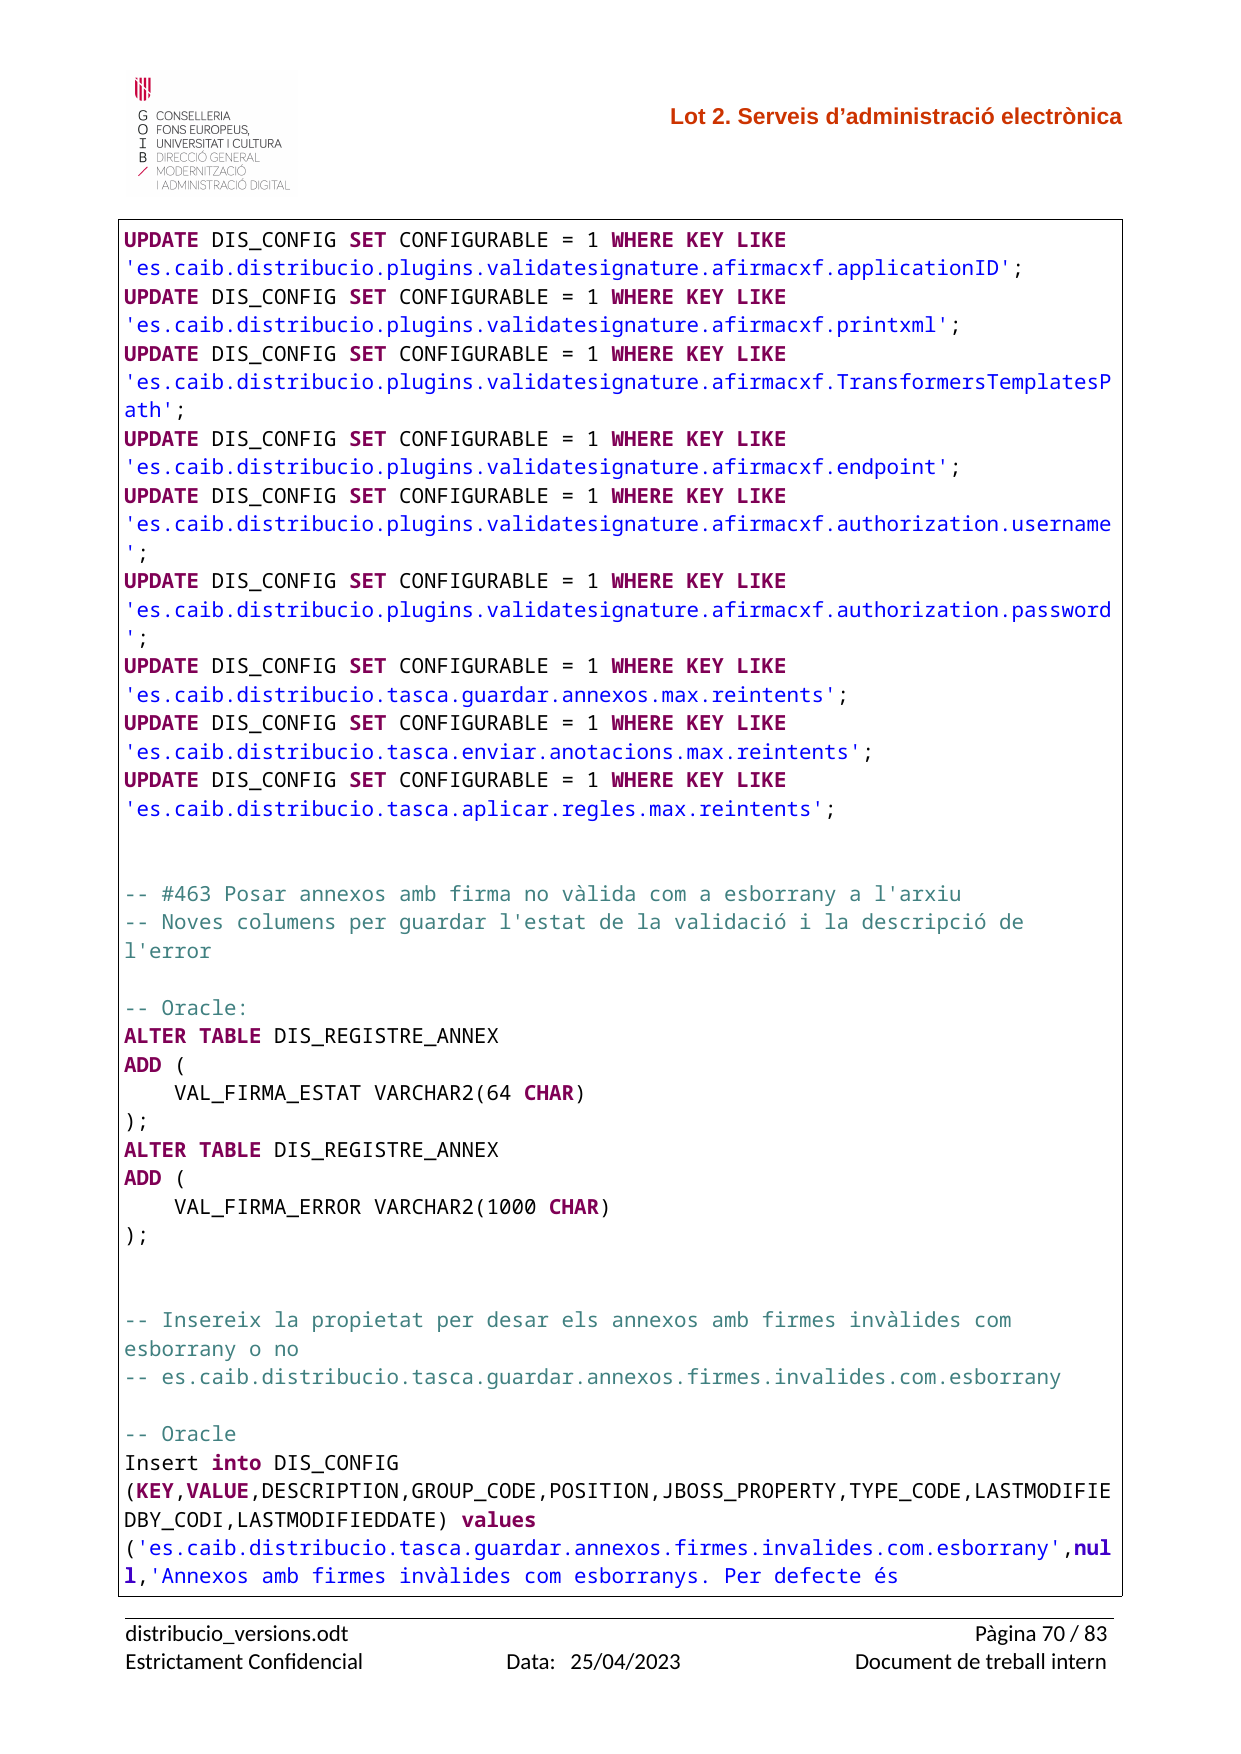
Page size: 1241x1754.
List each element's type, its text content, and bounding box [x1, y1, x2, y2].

picture [126, 70, 299, 197]
table_header UPDATE DIS_CONFIG SET CONFIGURABLE = 1 WHERE KEY LIKE 'es.caib.distribucio.plugins.validatesignature.afirmacxf.applicationID'; UPDATE DIS_CONFIG SET CONFIGURABLE = 1 WHERE KEY LIKE 'es.caib.distribucio.plugins.validatesignature.afirmacxf.printxml'; UPDATE DIS_CONFIG SET CONFIGURABLE = 1 WHERE KEY LIKE 'es.caib.distribucio.plugins.validatesignature.afirmacxf.TransformersTemplatesPath'; UPDATE DIS_CONFIG SET CONFIGURABLE = 1 WHERE KEY LIKE 'es.caib.distribucio.plugins.validatesignature.afirmacxf.endpoint'; UPDATE DIS_CONFIG SET CONFIGURABLE = 1 WHERE KEY LIKE 'es.caib.distribucio.plugins.validatesignature.afirmacxf.authorization.username'; UPDATE DIS_CONFIG SET CONFIGURABLE = 1 WHERE KEY LIKE 'es.caib.distribucio.plugins.validatesignature.afirmacxf.authorization.password'; UPDATE DIS_CONFIG SET CONFIGURABLE = 1 WHERE KEY LIKE 'es.caib.distribucio.tasca.guardar.annexos.max.reintents'; UPDATE DIS_CONFIG SET CONFIGURABLE = 1 WHERE KEY LIKE 'es.caib.distribucio.tasca.enviar.anotacions.max.reintents'; UPDATE DIS_CONFIG SET CONFIGURABLE = 1 WHERE KEY LIKE 'es.caib.distribucio.tasca.aplicar.regles.max.reintents'; -- #463 Posar annexos amb firma no vàlida com a esborrany a l'arxiu -- Noves columens per guardar l'estat de la validació i la descripció de l'error -- Oracle: ALTER TABLE DIS_REGISTRE_ANNEX ADD ( VAL_FIRMA_ESTAT VARCHAR2(64 CHAR) ); ALTER TABLE DIS_REGISTRE_ANNEX ADD ( VAL_FIRMA_ERROR VARCHAR2(1000 CHAR) ); -- Insereix la propietat per desar els annexos amb firmes invàlides com esborrany o no -- es.caib.distribucio.tasca.guardar.annexos.firmes.invalides.com.esborrany -- Oracle Insert into DIS_CONFIG (KEY,VALUE,DESCRIPTION,GROUP_CODE,POSITION,JBOSS_PROPERTY,TYPE_CODE,LASTMODIFIEDBY_CODI,LASTMODIFIEDDATE) values ('es.caib.distribucio.tasca.guardar.annexos.firmes.invalides.com.esborrany',null,'Annexos amb firmes invàlides com esborranys. Per defecte és [119, 220, 1122, 1596]
